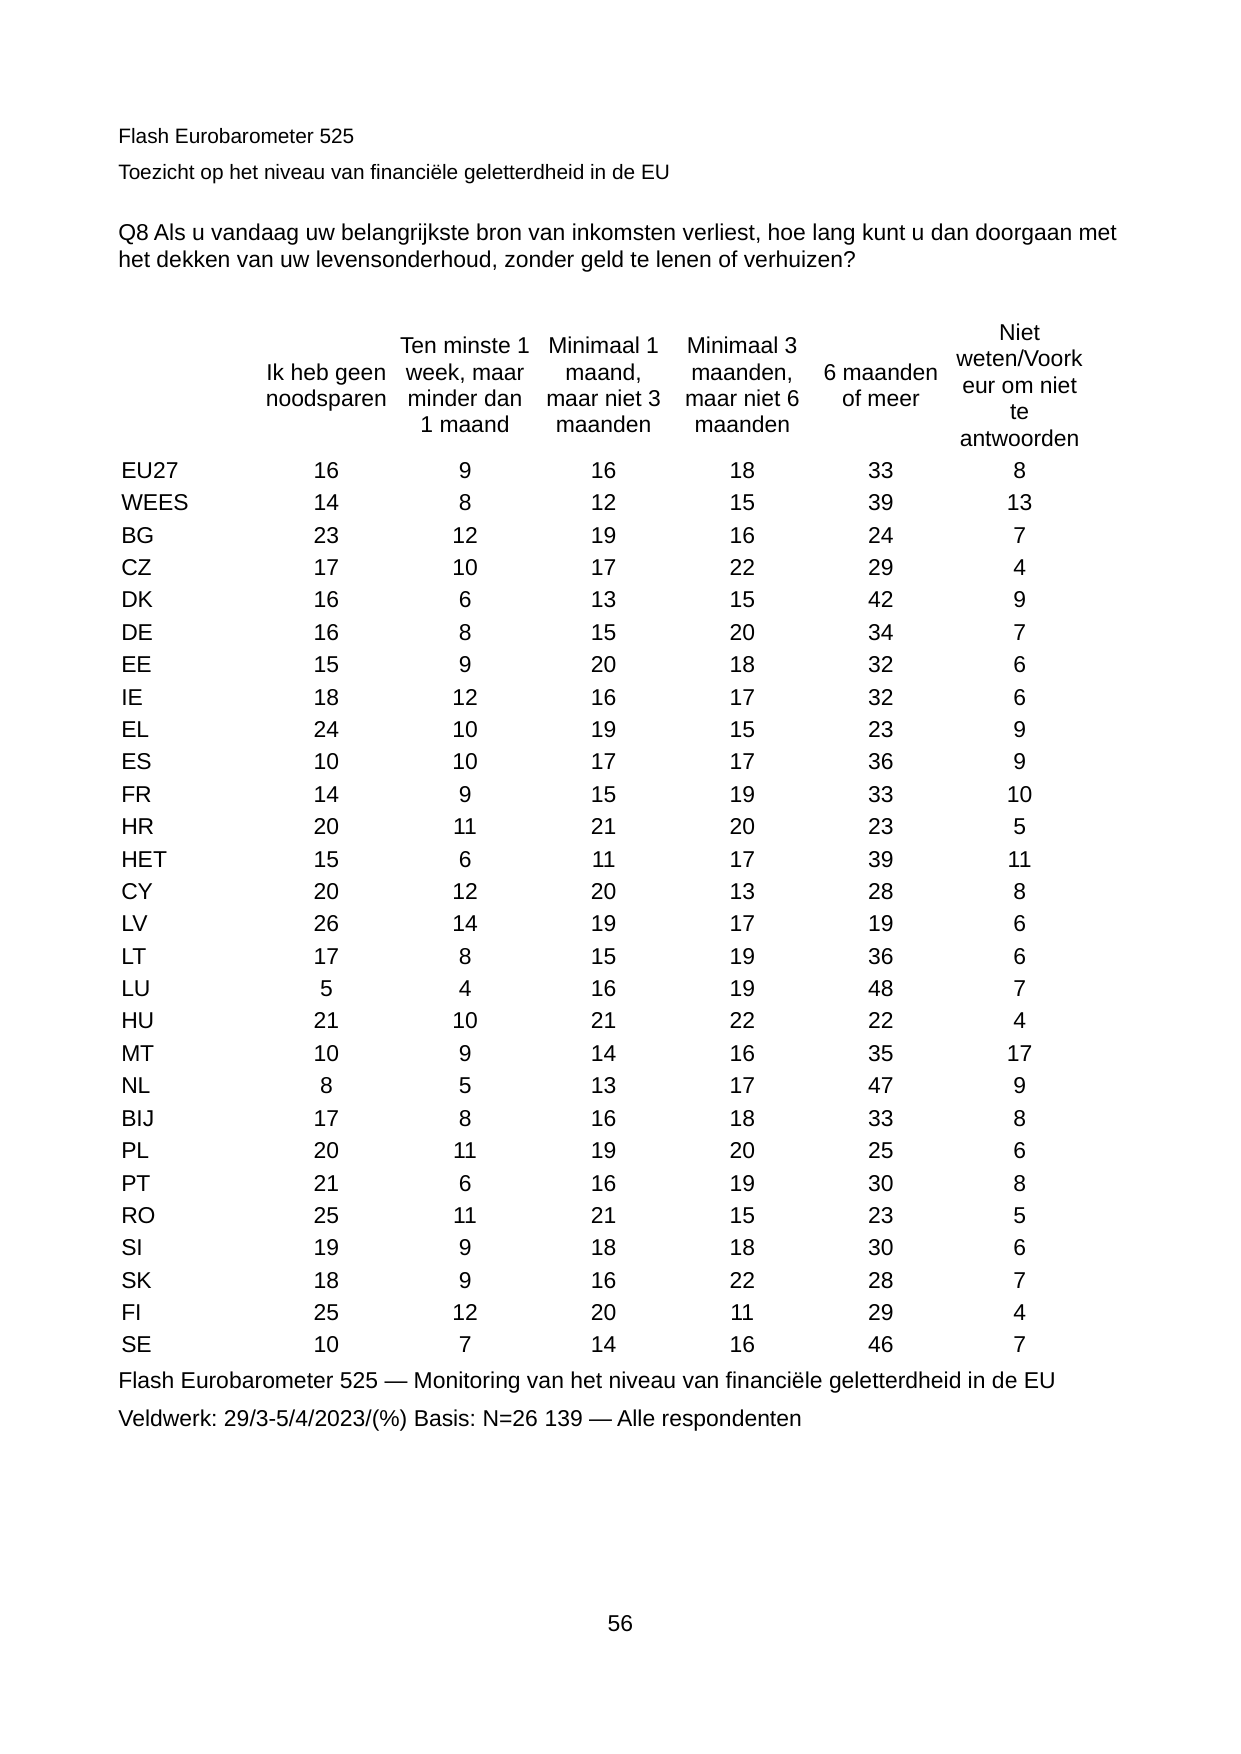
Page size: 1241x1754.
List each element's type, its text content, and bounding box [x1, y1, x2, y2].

table_cell 5 [257, 972, 395, 1004]
table_cell 21 [257, 1166, 395, 1199]
table_cell EL [118, 713, 257, 745]
table_cell RO [118, 1199, 257, 1231]
table_cell 6 [395, 1166, 534, 1199]
table_cell 23 [811, 1199, 950, 1231]
table_cell 20 [257, 1134, 395, 1166]
table_cell 20 [534, 875, 673, 907]
table_cell SK [118, 1264, 257, 1296]
table_cell 24 [811, 519, 950, 551]
table_cell 16 [534, 1102, 673, 1134]
table_cell 39 [811, 843, 950, 875]
table_cell 14 [257, 486, 395, 518]
table_cell 19 [673, 778, 811, 810]
table_cell 39 [811, 486, 950, 518]
table_cell 25 [257, 1199, 395, 1231]
table_cell 18 [257, 1264, 395, 1296]
table_cell 6 [950, 648, 1089, 681]
table_cell 11 [673, 1296, 811, 1328]
table_cell 8 [950, 1102, 1089, 1134]
table_cell 20 [673, 810, 811, 842]
table_cell 20 [673, 616, 811, 648]
table_cell 25 [811, 1134, 950, 1166]
table_cell 19 [534, 519, 673, 551]
table_cell 15 [257, 648, 395, 681]
table_cell 12 [395, 681, 534, 713]
table_cell 46 [811, 1329, 950, 1361]
table_cell 19 [811, 907, 950, 940]
table_header Ten minste 1 week, maar minder dan 1 maand [395, 316, 534, 454]
table_header Ik heb geen noodsparen [257, 316, 395, 454]
table_cell 28 [811, 1264, 950, 1296]
table_cell HU [118, 1005, 257, 1037]
table_cell 15 [673, 486, 811, 518]
table_cell NL [118, 1069, 257, 1102]
table_cell 9 [950, 1069, 1089, 1102]
table_cell 15 [534, 616, 673, 648]
table_cell DK [118, 583, 257, 616]
table_cell 20 [257, 875, 395, 907]
table_cell 47 [811, 1069, 950, 1102]
table_cell 15 [673, 583, 811, 616]
table_cell 6 [395, 583, 534, 616]
table_cell 10 [950, 778, 1089, 810]
table_cell 19 [534, 907, 673, 940]
table_cell 23 [811, 810, 950, 842]
table_cell 30 [811, 1166, 950, 1199]
table_cell 12 [395, 875, 534, 907]
table_cell 19 [673, 1166, 811, 1199]
table_header Minimaal 1 maand, maar niet 3 maanden [534, 316, 673, 454]
table_cell 16 [534, 454, 673, 486]
table_cell 21 [534, 1005, 673, 1037]
table_cell FR [118, 778, 257, 810]
table_cell 20 [673, 1134, 811, 1166]
table_cell 16 [534, 972, 673, 1004]
table_cell 32 [811, 681, 950, 713]
table_cell 21 [257, 1005, 395, 1037]
table_cell 9 [950, 713, 1089, 745]
text Q8 Als u vandaag uw belangrijkste bron van inkomsten verliest, hoe lang kunt u dan doorgaan met het dekken van uw levensonderhoud, zonder geld te lenen of verhuizen? [118, 219, 1122, 272]
table_header 6 maanden of meer [811, 316, 950, 454]
table_cell 48 [811, 972, 950, 1004]
table_cell SE [118, 1329, 257, 1361]
table_cell 16 [673, 1037, 811, 1069]
table_cell 12 [395, 519, 534, 551]
table_cell LV [118, 907, 257, 940]
table_cell 16 [534, 1264, 673, 1296]
table_cell 20 [534, 648, 673, 681]
table_cell 33 [811, 454, 950, 486]
table_cell 17 [673, 907, 811, 940]
table_cell 17 [257, 1102, 395, 1134]
table_cell 33 [811, 1102, 950, 1134]
table_cell 33 [811, 778, 950, 810]
table_cell 8 [395, 1102, 534, 1134]
table_cell 8 [395, 486, 534, 518]
table_cell 11 [395, 1199, 534, 1231]
table_cell 35 [811, 1037, 950, 1069]
table_cell 7 [950, 1264, 1089, 1296]
table_cell 11 [395, 1134, 534, 1166]
table_cell LT [118, 940, 257, 972]
table_cell 29 [811, 551, 950, 583]
table_cell 15 [673, 1199, 811, 1231]
table_cell 12 [534, 486, 673, 518]
table_cell 10 [257, 1329, 395, 1361]
table_cell HR [118, 810, 257, 842]
table_cell 29 [811, 1296, 950, 1328]
table_cell 5 [395, 1069, 534, 1102]
table_cell 14 [257, 778, 395, 810]
table_cell 23 [257, 519, 395, 551]
table_cell 8 [395, 940, 534, 972]
table_cell 6 [950, 907, 1089, 940]
table_cell 9 [950, 583, 1089, 616]
table_cell 7 [950, 1329, 1089, 1361]
table_cell 19 [673, 972, 811, 1004]
table_cell 6 [950, 681, 1089, 713]
table_cell 30 [811, 1231, 950, 1264]
table_cell 16 [257, 616, 395, 648]
table_cell 17 [950, 1037, 1089, 1069]
table_cell 15 [257, 843, 395, 875]
table_cell 42 [811, 583, 950, 616]
table_cell CY [118, 875, 257, 907]
table_cell 4 [395, 972, 534, 1004]
table_cell FI [118, 1296, 257, 1328]
table_cell 8 [950, 1166, 1089, 1199]
table_cell 10 [395, 745, 534, 778]
table_header [118, 316, 257, 454]
table_cell 9 [395, 778, 534, 810]
table_cell 13 [534, 1069, 673, 1102]
table_cell SI [118, 1231, 257, 1264]
table_cell 8 [950, 875, 1089, 907]
table_cell 6 [395, 843, 534, 875]
table_cell 7 [395, 1329, 534, 1361]
table_cell 22 [673, 551, 811, 583]
table_cell 16 [257, 454, 395, 486]
table_cell 24 [257, 713, 395, 745]
table_cell 10 [395, 1005, 534, 1037]
table_cell PT [118, 1166, 257, 1199]
table_cell ES [118, 745, 257, 778]
text Veldwerk: 29/3-5/4/2023/(%) Basis: N=26 139 — Alle respondenten [118, 1405, 1122, 1431]
table_cell 14 [534, 1329, 673, 1361]
table_cell 11 [950, 843, 1089, 875]
table_cell 5 [950, 810, 1089, 842]
table_cell 17 [673, 1069, 811, 1102]
table_cell 19 [257, 1231, 395, 1264]
table_cell 16 [673, 1329, 811, 1361]
table_cell 22 [673, 1264, 811, 1296]
table_cell 18 [673, 648, 811, 681]
table_cell 36 [811, 745, 950, 778]
table_cell 26 [257, 907, 395, 940]
table_cell 17 [673, 745, 811, 778]
table_cell 13 [673, 875, 811, 907]
table_cell 21 [534, 810, 673, 842]
table_cell HET [118, 843, 257, 875]
table_cell IE [118, 681, 257, 713]
table_cell 36 [811, 940, 950, 972]
table_cell 7 [950, 519, 1089, 551]
table_cell 18 [673, 454, 811, 486]
table_cell 16 [534, 1166, 673, 1199]
table_cell 6 [950, 1231, 1089, 1264]
table_cell 16 [534, 681, 673, 713]
table_cell 15 [534, 940, 673, 972]
table_cell EU27 [118, 454, 257, 486]
table_cell 9 [395, 648, 534, 681]
table_cell 18 [673, 1102, 811, 1134]
table_cell 11 [395, 810, 534, 842]
table_cell 20 [534, 1296, 673, 1328]
table_cell CZ [118, 551, 257, 583]
table_cell 28 [811, 875, 950, 907]
table_cell 9 [395, 1037, 534, 1069]
table_cell 10 [395, 713, 534, 745]
table_cell 19 [534, 1134, 673, 1166]
table_cell 10 [395, 551, 534, 583]
table_cell 11 [534, 843, 673, 875]
table_cell 8 [950, 454, 1089, 486]
table_cell 7 [950, 616, 1089, 648]
table_cell MT [118, 1037, 257, 1069]
table_cell 15 [534, 778, 673, 810]
table_cell 34 [811, 616, 950, 648]
table_header Niet weten/Voorkeur om niet te antwoorden [950, 316, 1089, 454]
table_cell 13 [950, 486, 1089, 518]
table_cell DE [118, 616, 257, 648]
table_cell 9 [395, 454, 534, 486]
table_cell 9 [395, 1264, 534, 1296]
table_cell 9 [950, 745, 1089, 778]
table_cell 10 [257, 1037, 395, 1069]
table_cell 5 [950, 1199, 1089, 1231]
table_cell 18 [673, 1231, 811, 1264]
table_cell 17 [534, 745, 673, 778]
table_cell 6 [950, 1134, 1089, 1166]
table_cell 16 [673, 519, 811, 551]
table_cell 10 [257, 745, 395, 778]
table_cell 19 [673, 940, 811, 972]
table_cell 18 [257, 681, 395, 713]
table_cell 32 [811, 648, 950, 681]
table_cell 17 [257, 940, 395, 972]
table_header Minimaal 3 maanden, maar niet 6 maanden [673, 316, 811, 454]
table_cell 22 [811, 1005, 950, 1037]
table_cell 17 [534, 551, 673, 583]
table_cell 9 [395, 1231, 534, 1264]
table_cell 15 [673, 713, 811, 745]
table_cell 17 [257, 551, 395, 583]
table_cell LU [118, 972, 257, 1004]
table_cell 17 [673, 681, 811, 713]
table_cell BIJ [118, 1102, 257, 1134]
table_cell 8 [257, 1069, 395, 1102]
table_cell 4 [950, 1005, 1089, 1037]
table_cell 6 [950, 940, 1089, 972]
table_cell 22 [673, 1005, 811, 1037]
text Flash Eurobarometer 525 — Monitoring van het niveau van financiële geletterdheid in de EU [118, 1367, 1122, 1393]
table_cell 7 [950, 972, 1089, 1004]
table_cell 18 [534, 1231, 673, 1264]
table_cell 14 [534, 1037, 673, 1069]
table_cell 19 [534, 713, 673, 745]
table_cell 13 [534, 583, 673, 616]
table_cell WEES [118, 486, 257, 518]
table_cell PL [118, 1134, 257, 1166]
table_cell 23 [811, 713, 950, 745]
table_cell 4 [950, 1296, 1089, 1328]
table_cell EE [118, 648, 257, 681]
table_cell 17 [673, 843, 811, 875]
table_cell 4 [950, 551, 1089, 583]
table_cell 20 [257, 810, 395, 842]
table_cell 14 [395, 907, 534, 940]
table_cell 21 [534, 1199, 673, 1231]
table_cell BG [118, 519, 257, 551]
table_cell 16 [257, 583, 395, 616]
table_cell 12 [395, 1296, 534, 1328]
table_cell 8 [395, 616, 534, 648]
table_cell 25 [257, 1296, 395, 1328]
